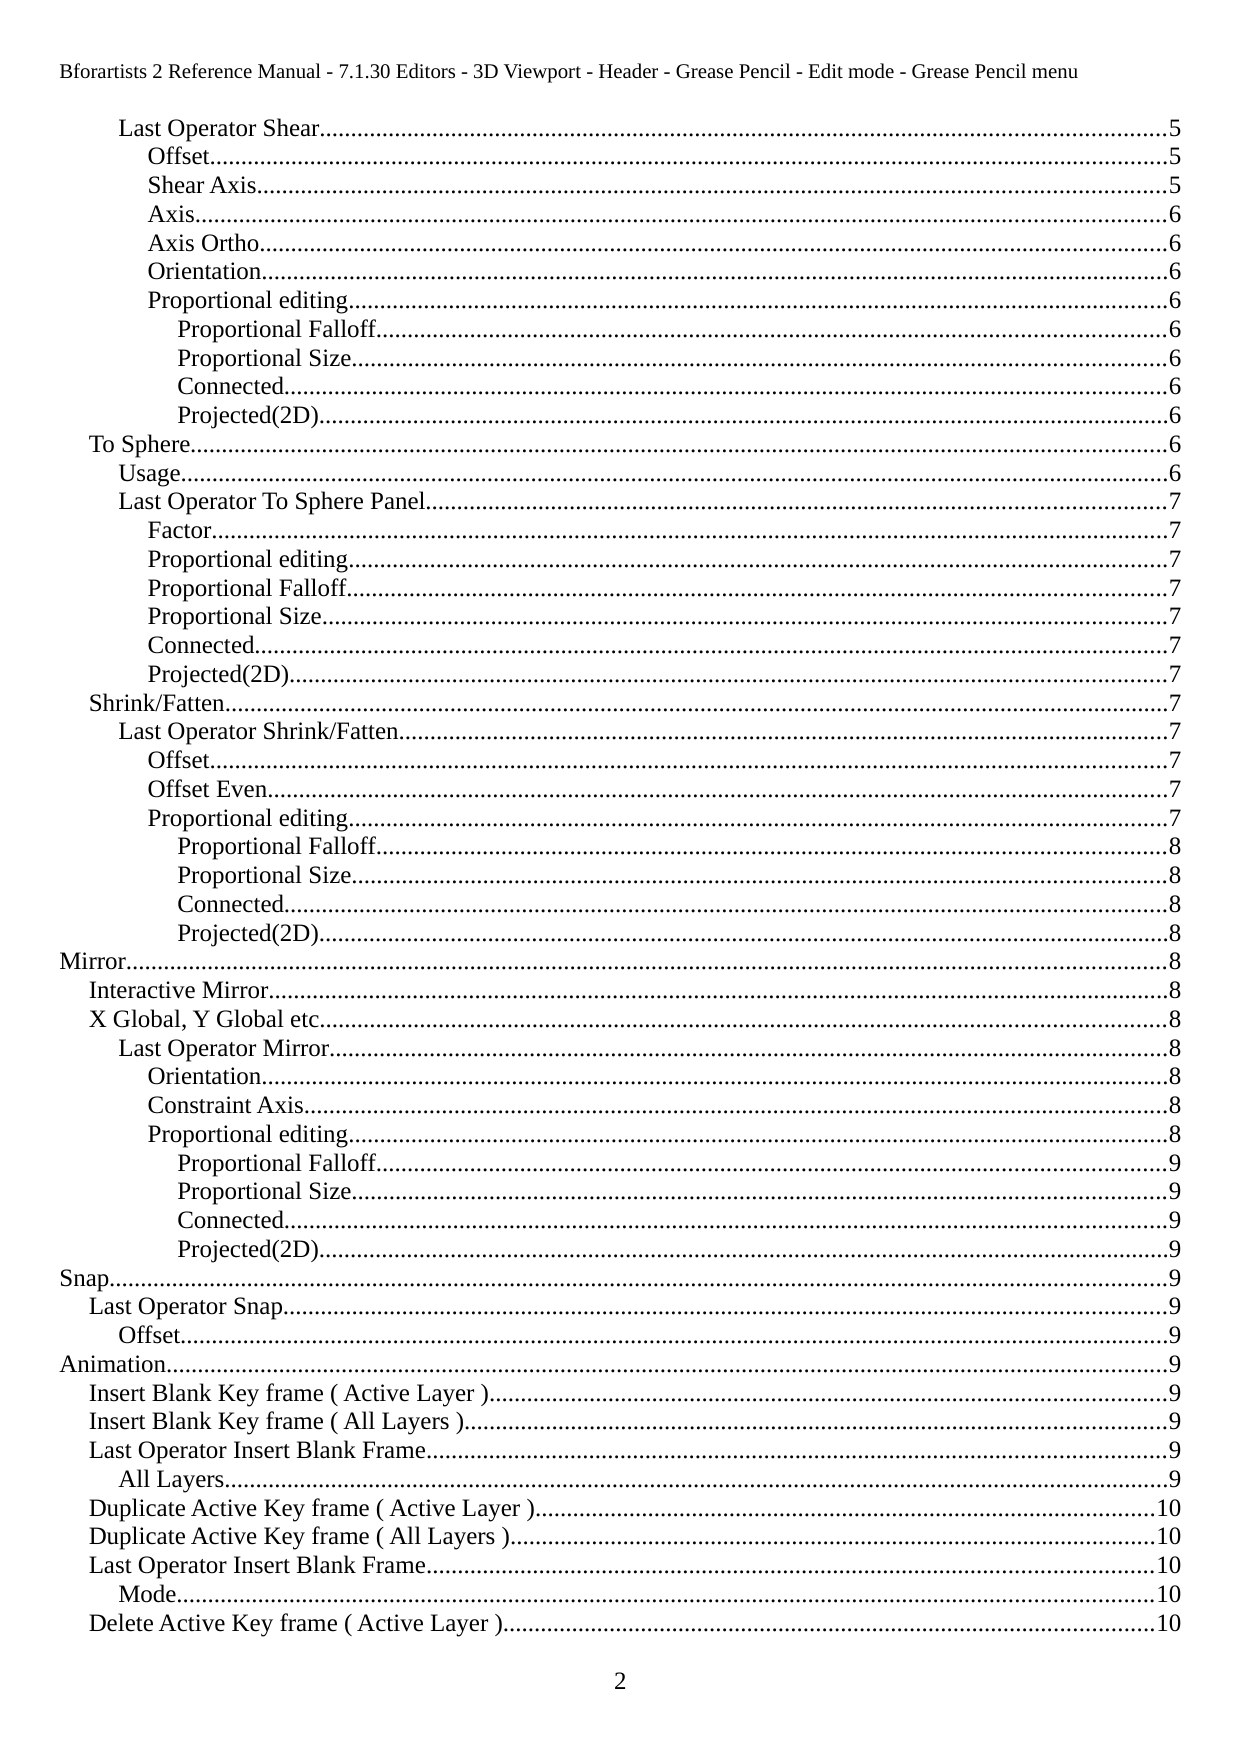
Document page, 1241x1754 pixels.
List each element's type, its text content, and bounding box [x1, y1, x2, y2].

text Factor 7 [147, 515, 1181, 544]
text Proportional editing 7 [147, 544, 1181, 573]
text Proportional editing 8 [147, 1119, 1181, 1148]
text Shear Axis 5 [147, 170, 1181, 199]
text X Global, Y Global etc. 8 [88, 1004, 1181, 1033]
text Last Operator Shear 5 [118, 113, 1181, 141]
text Offset 9 [118, 1320, 1181, 1349]
text Duplicate Active Key frame ( Active Layer ) 10 [88, 1493, 1181, 1521]
text Proportional Size 7 [147, 601, 1181, 630]
text Connected 7 [147, 630, 1181, 659]
text Proportional Falloff 7 [147, 573, 1181, 601]
text Projected(2D) 6 [177, 400, 1181, 429]
text Shrink/Fatten 7 [88, 688, 1181, 716]
text Last Operator To Sphere Panel 7 [118, 486, 1181, 515]
text Projected(2D) 8 [177, 918, 1181, 946]
text Proportional Falloff 6 [177, 314, 1181, 343]
text Insert Blank Key frame ( All Layers ) 9 [88, 1406, 1181, 1435]
text Connected 8 [177, 889, 1181, 918]
text Proportional Size 9 [177, 1176, 1181, 1205]
text Proportional Falloff 8 [177, 831, 1181, 860]
text Offset 7 [147, 745, 1181, 774]
text Mirror 8 [59, 946, 1181, 975]
text Projected(2D) 9 [177, 1234, 1181, 1263]
text Last Operator Mirror 8 [118, 1033, 1181, 1061]
text Proportional editing 6 [147, 285, 1181, 314]
text Orientation 8 [147, 1061, 1181, 1090]
text Axis Ortho 6 [147, 228, 1181, 256]
text Projected(2D) 7 [147, 659, 1181, 688]
text Orientation 6 [147, 256, 1181, 285]
text Duplicate Active Key frame ( All Layers ) 10 [88, 1521, 1181, 1550]
text Last Operator Insert Blank Frame 9 [88, 1435, 1181, 1464]
text Last Operator Insert Blank Frame 10 [88, 1550, 1181, 1579]
text Usage 6 [118, 458, 1181, 486]
text To Sphere 6 [88, 429, 1181, 458]
text Insert Blank Key frame ( Active Layer ) 9 [88, 1378, 1181, 1406]
text Proportional editing 7 [147, 803, 1181, 831]
text Proportional Size 8 [177, 860, 1181, 889]
text Mode 10 [118, 1579, 1181, 1608]
text Snap 9 [59, 1263, 1181, 1291]
text Proportional Falloff 9 [177, 1148, 1181, 1176]
text Interactive Mirror 8 [88, 975, 1181, 1004]
text Offset Even 7 [147, 774, 1181, 803]
text All Layers 9 [118, 1464, 1181, 1493]
text Last Operator Snap 9 [88, 1291, 1181, 1320]
text Proportional Size 6 [177, 343, 1181, 371]
text Last Operator Shrink/Fatten 7 [118, 716, 1181, 745]
text Delete Active Key frame ( Active Layer ) 10 [88, 1608, 1181, 1636]
text Offset 5 [147, 141, 1181, 170]
text Axis 6 [147, 199, 1181, 228]
text Animation 9 [59, 1349, 1181, 1378]
text Connected 9 [177, 1205, 1181, 1234]
text Constraint Axis 8 [147, 1090, 1181, 1119]
text Connected 6 [177, 371, 1181, 400]
